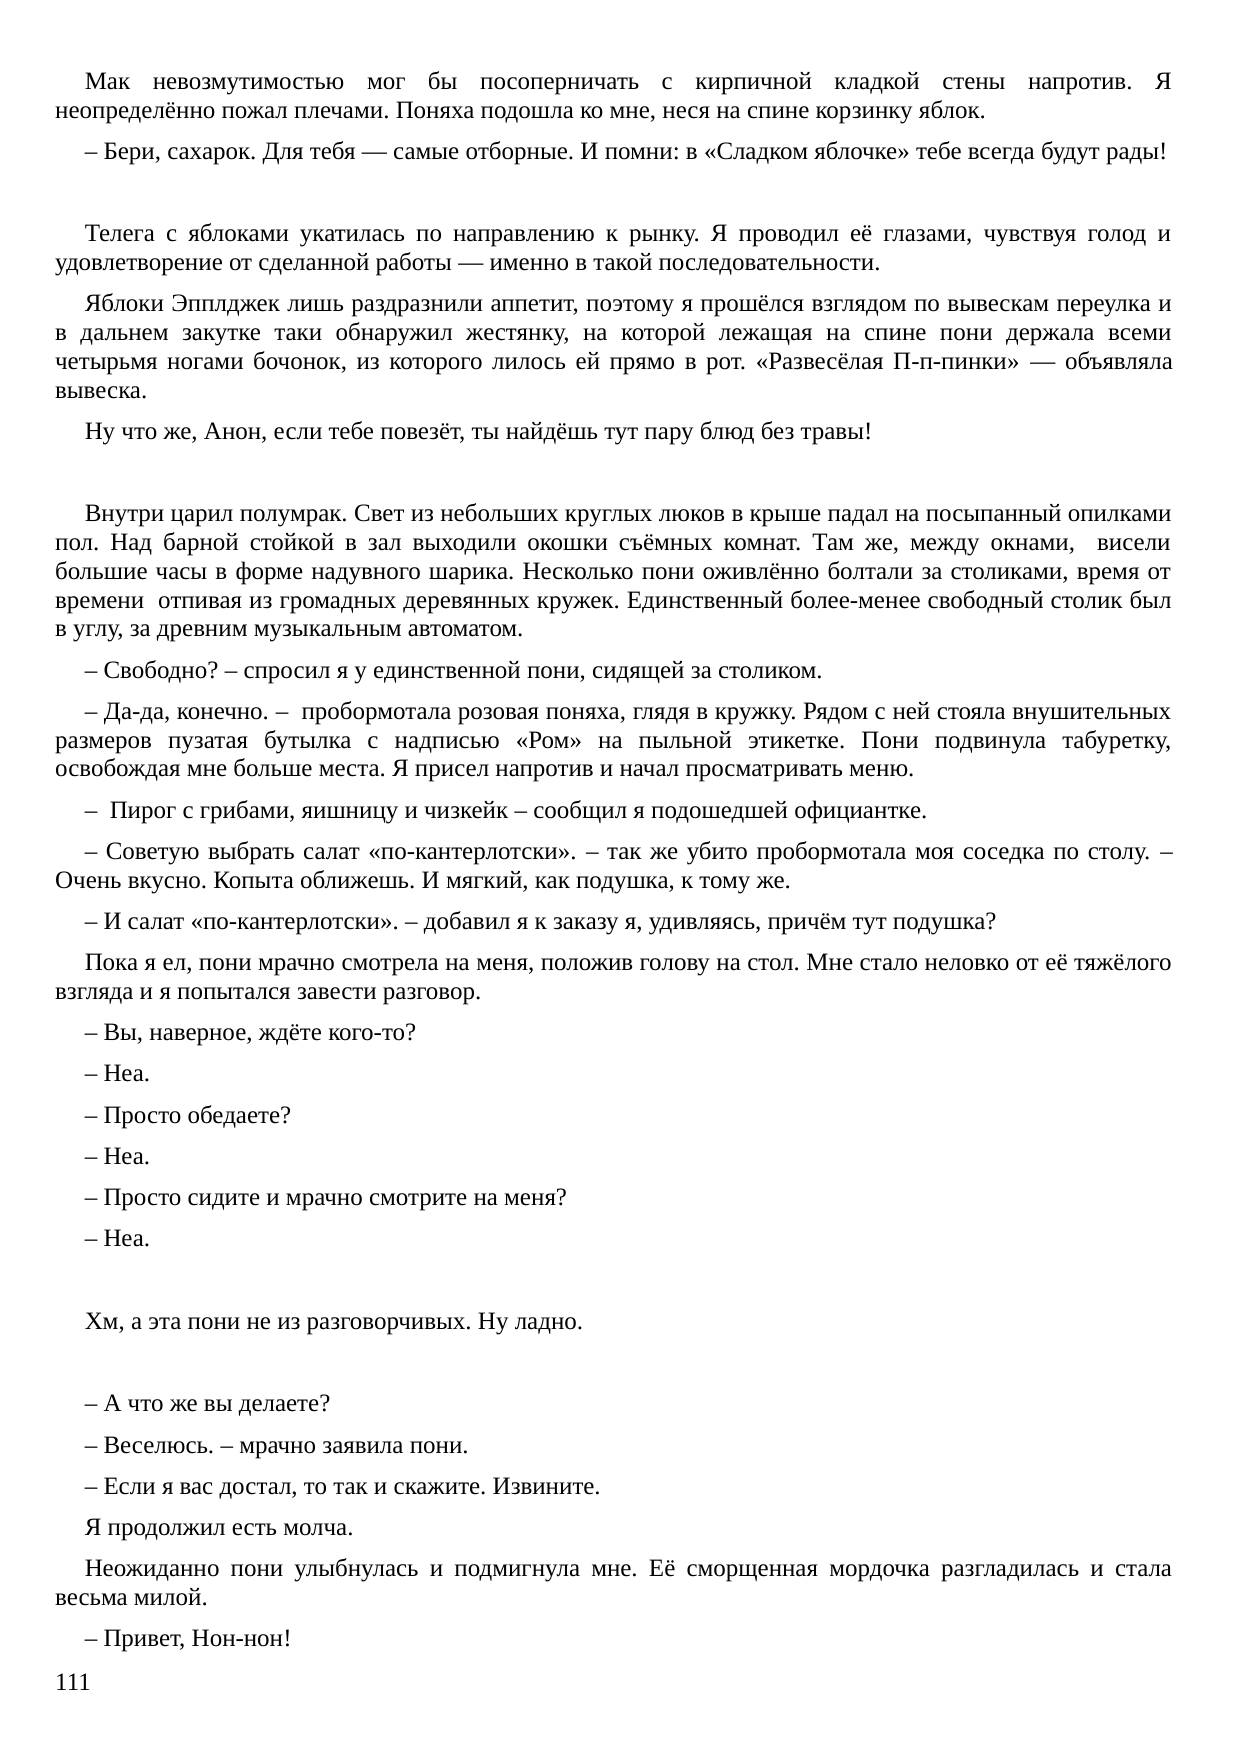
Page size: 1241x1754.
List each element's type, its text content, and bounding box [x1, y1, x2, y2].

text – Пирог с грибами, яишницу и чизкейк – сообщил я подошедшей официантке. [55, 795, 1173, 823]
text Пока я ел, пони мрачно смотрела на меня, положив голову на стол. Мне стало неловко от её тяжёлого взгляда и я попытался завести разговор. [55, 947, 1173, 1005]
text – Вы, наверное, ждёте кого-то? [55, 1017, 1173, 1046]
text Телега с яблоками укатилась по направлению к рынку. Я проводил её глазами, чувствуя голод и удовлетворение от сделанной работы — именно в такой последовательности. [55, 218, 1173, 276]
text – Свободно? – спросил я у единственной пони, сидящей за столиком. [55, 655, 1173, 683]
text – Неа. [55, 1223, 1173, 1252]
text – Неа. [55, 1058, 1173, 1087]
text Мак невозмутимостью мог бы посоперничать с кирпичной кладкой стены напротив. Я неопределённо пожал плечами. Поняха подошла ко мне, неся на спине корзинку яблок. [55, 66, 1173, 123]
text Яблоки Эпплджек лишь раздразнили аппетит, поэтому я прошёлся взглядом по вывескам переулка и в дальнем закутке таки обнаружил жестянку, на которой лежащая на спине пони держала всеми четырьмя ногами бочонок, из которого лилось ей прямо в рот. «Развесёлая П-п-пинки» — объявляла вывеска. [55, 288, 1173, 403]
text Неожиданно пони улыбнулась и подмигнула мне. Её сморщенная мордочка разгладилась и стала весьма милой. [55, 1553, 1173, 1611]
text – Просто сидите и мрачно смотрите на меня? [55, 1182, 1173, 1211]
text Ну что же, Анон, если тебе повезёт, ты найдёшь тут пару блюд без травы! [55, 416, 1173, 445]
text Хм, а эта пони не из разговорчивых. Ну ладно. [55, 1306, 1173, 1335]
text – Да-да, конечно. – пробормотала розовая поняха, глядя в кружку. Рядом с ней стояла внушительных размеров пузатая бутылка с надписью «Ром» на пыльной этикетке. Пони подвинула табуретку, освобождая мне больше места. Я присел напротив и начал просматривать меню. [55, 696, 1173, 782]
text – И салат «по-кантерлотски». – добавил я к заказу я, удивляясь, причём тут подушка? [55, 906, 1173, 935]
text Внутри царил полумрак. Свет из небольших круглых люков в крыше падал на посыпанный опилками пол. Над барной стойкой в зал выходили окошки съёмных комнат. Там же, между окнами, висели большие часы в форме надувного шарика. Несколько пони оживлённо болтали за столиками, время от времени отпивая из громадных деревянных кружек. Единственный более-менее свободный столик был в углу, за древним музыкальным автоматом. [55, 498, 1173, 642]
text – Привет, Нон-нон! [55, 1623, 1173, 1652]
text – Бери, сахарок. Для тебя — самые отборные. И помни: в «Сладком яблочке» тебе всегда будут рады! [55, 136, 1173, 165]
text – Если я вас достал, то так и скажите. Извините. [55, 1471, 1173, 1500]
text – А что же вы делаете? [55, 1388, 1173, 1417]
text – Советую выбрать салат «по-кантерлотски». – так же убито пробормотала моя соседка по столу. – Очень вкусно. Копыта оближешь. И мягкий, как подушка, к тому же. [55, 836, 1173, 893]
text Я продолжил есть молча. [55, 1512, 1173, 1541]
text – Просто обедаете? [55, 1100, 1173, 1128]
text – Неа. [55, 1141, 1173, 1170]
text – Веселюсь. – мрачно заявила пони. [55, 1430, 1173, 1458]
